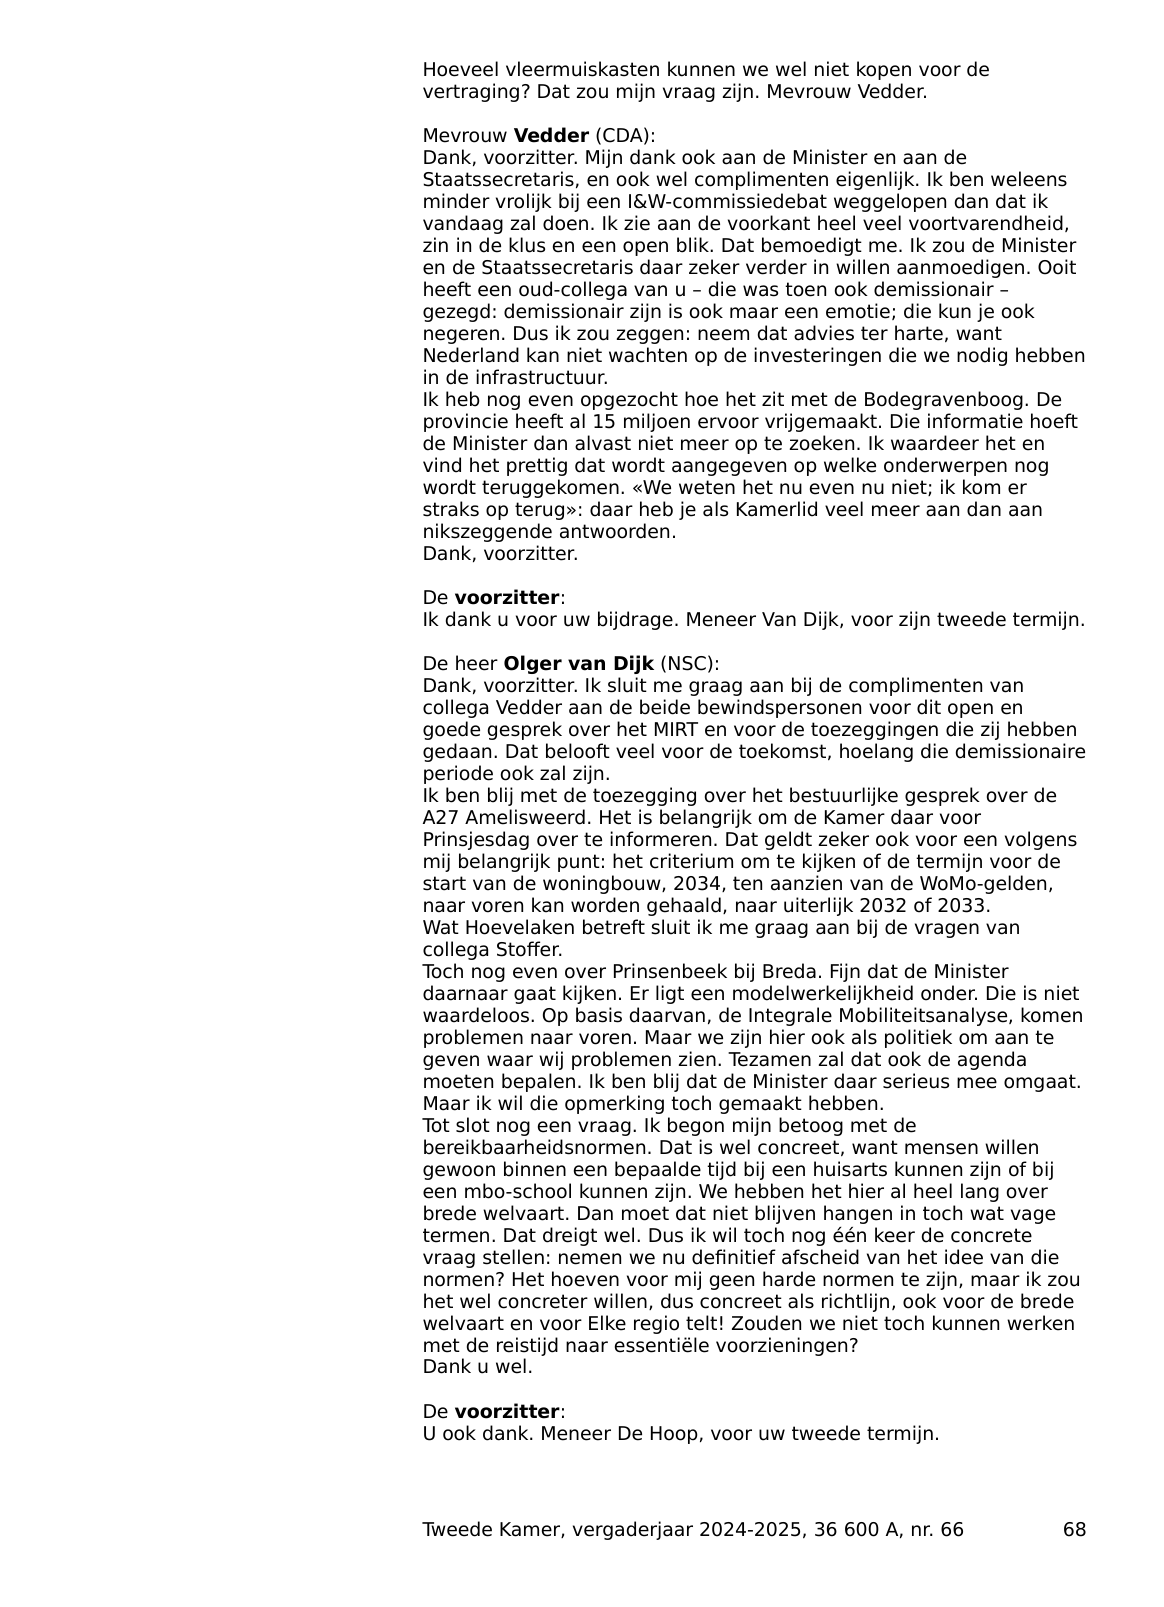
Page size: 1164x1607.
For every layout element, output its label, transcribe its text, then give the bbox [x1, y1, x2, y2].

text Hoeveel vleermuiskasten kunnen we wel niet kopen voor de vertraging? Dat zou mijn vraag zijn. Mevrouw Vedder. [422, 59, 1087, 103]
text Ik dank u voor uw bijdrage. Meneer Van Dijk, voor zijn tweede termijn. [422, 609, 1087, 631]
text Tot slot nog een vraag. Ik begon mijn betoog met de bereikbaarheidsnormen. Dat is wel concreet, want mensen willen gewoon binnen een bepaalde tijd bij een huisarts kunnen zijn of bij een mbo-school kunnen zijn. We hebben het hier al heel lang over brede welvaart. Dan moet dat niet blijven hangen in toch wat vage termen. Dat dreigt wel. Dus ik wil toch nog één keer de concrete vraag stellen: nemen we nu definitief afscheid van het idee van die normen? Het hoeven voor mij geen harde normen te zijn, maar ik zou het wel concreter willen, dus concreet als richtlijn, ook voor de brede welvaart en voor Elke regio telt! Zouden we niet toch kunnen werken met de reistijd naar essentiële voorzieningen? [422, 1115, 1087, 1356]
text Toch nog even over Prinsenbeek bij Breda. Fijn dat de Minister daarnaar gaat kijken. Er ligt een modelwerkelijkheid onder. Die is niet waardeloos. Op basis daarvan, de Integrale Mobiliteitsanalyse, komen problemen naar voren. Maar we zijn hier ook als politiek om aan te geven waar wij problemen zien. Tezamen zal dat ook de agenda moeten bepalen. Ik ben blij dat de Minister daar serieus mee omgaat. Maar ik wil die opmerking toch gemaakt hebben. [422, 961, 1087, 1115]
text Mevrouw Vedder (CDA): [422, 125, 1087, 147]
text De voorzitter: [422, 587, 1087, 609]
text Dank u wel. [422, 1356, 1087, 1378]
text U ook dank. Meneer De Hoop, voor uw tweede termijn. [422, 1423, 1087, 1444]
text Dank, voorzitter. [422, 543, 1087, 565]
text Dank, voorzitter. Mijn dank ook aan de Minister en aan de Staatssecretaris, en ook wel complimenten eigenlijk. Ik ben weleens minder vrolijk bij een I&W-commissiedebat weggelopen dan dat ik vandaag zal doen. Ik zie aan de voorkant heel veel voortvarendheid, zin in de klus en een open blik. Dat bemoedigt me. Ik zou de Minister en de Staatssecretaris daar zeker verder in willen aanmoedigen. Ooit heeft een oud-collega van u – die was toen ook demissionair – gezegd: demissionair zijn is ook maar een emotie; die kun je ook negeren. Dus ik zou zeggen: neem dat advies ter harte, want Nederland kan niet wachten op de investeringen die we nodig hebben in de infrastructuur. [422, 147, 1087, 389]
text De voorzitter: [422, 1401, 1087, 1423]
text Wat Hoevelaken betreft sluit ik me graag aan bij de vragen van collega Stoffer. [422, 917, 1087, 961]
text Ik ben blij met de toezegging over het bestuurlijke gesprek over de A27 Amelisweerd. Het is belangrijk om de Kamer daar voor Prinsjesdag over te informeren. Dat geldt zeker ook voor een volgens mij belangrijk punt: het criterium om te kijken of de termijn voor de start van de woningbouw, 2034, ten aanzien van de WoMo-gelden, naar voren kan worden gehaald, naar uiterlijk 2032 of 2033. [422, 785, 1087, 917]
text De heer Olger van Dijk (NSC): [422, 653, 1087, 675]
text Ik heb nog even opgezocht hoe het zit met de Bodegravenboog. De provincie heeft al 15 miljoen ervoor vrijgemaakt. Die informatie hoeft de Minister dan alvast niet meer op te zoeken. Ik waardeer het en vind het prettig dat wordt aangegeven op welke onderwerpen nog wordt teruggekomen. «We weten het nu even nu niet; ik kom er straks op terug»: daar heb je als Kamerlid veel meer aan dan aan nikszeggende antwoorden. [422, 389, 1087, 543]
text Dank, voorzitter. Ik sluit me graag aan bij de complimenten van collega Vedder aan de beide bewindspersonen voor dit open en goede gesprek over het MIRT en voor de toezeggingen die zij hebben gedaan. Dat belooft veel voor de toekomst, hoelang die demissionaire periode ook zal zijn. [422, 675, 1087, 785]
